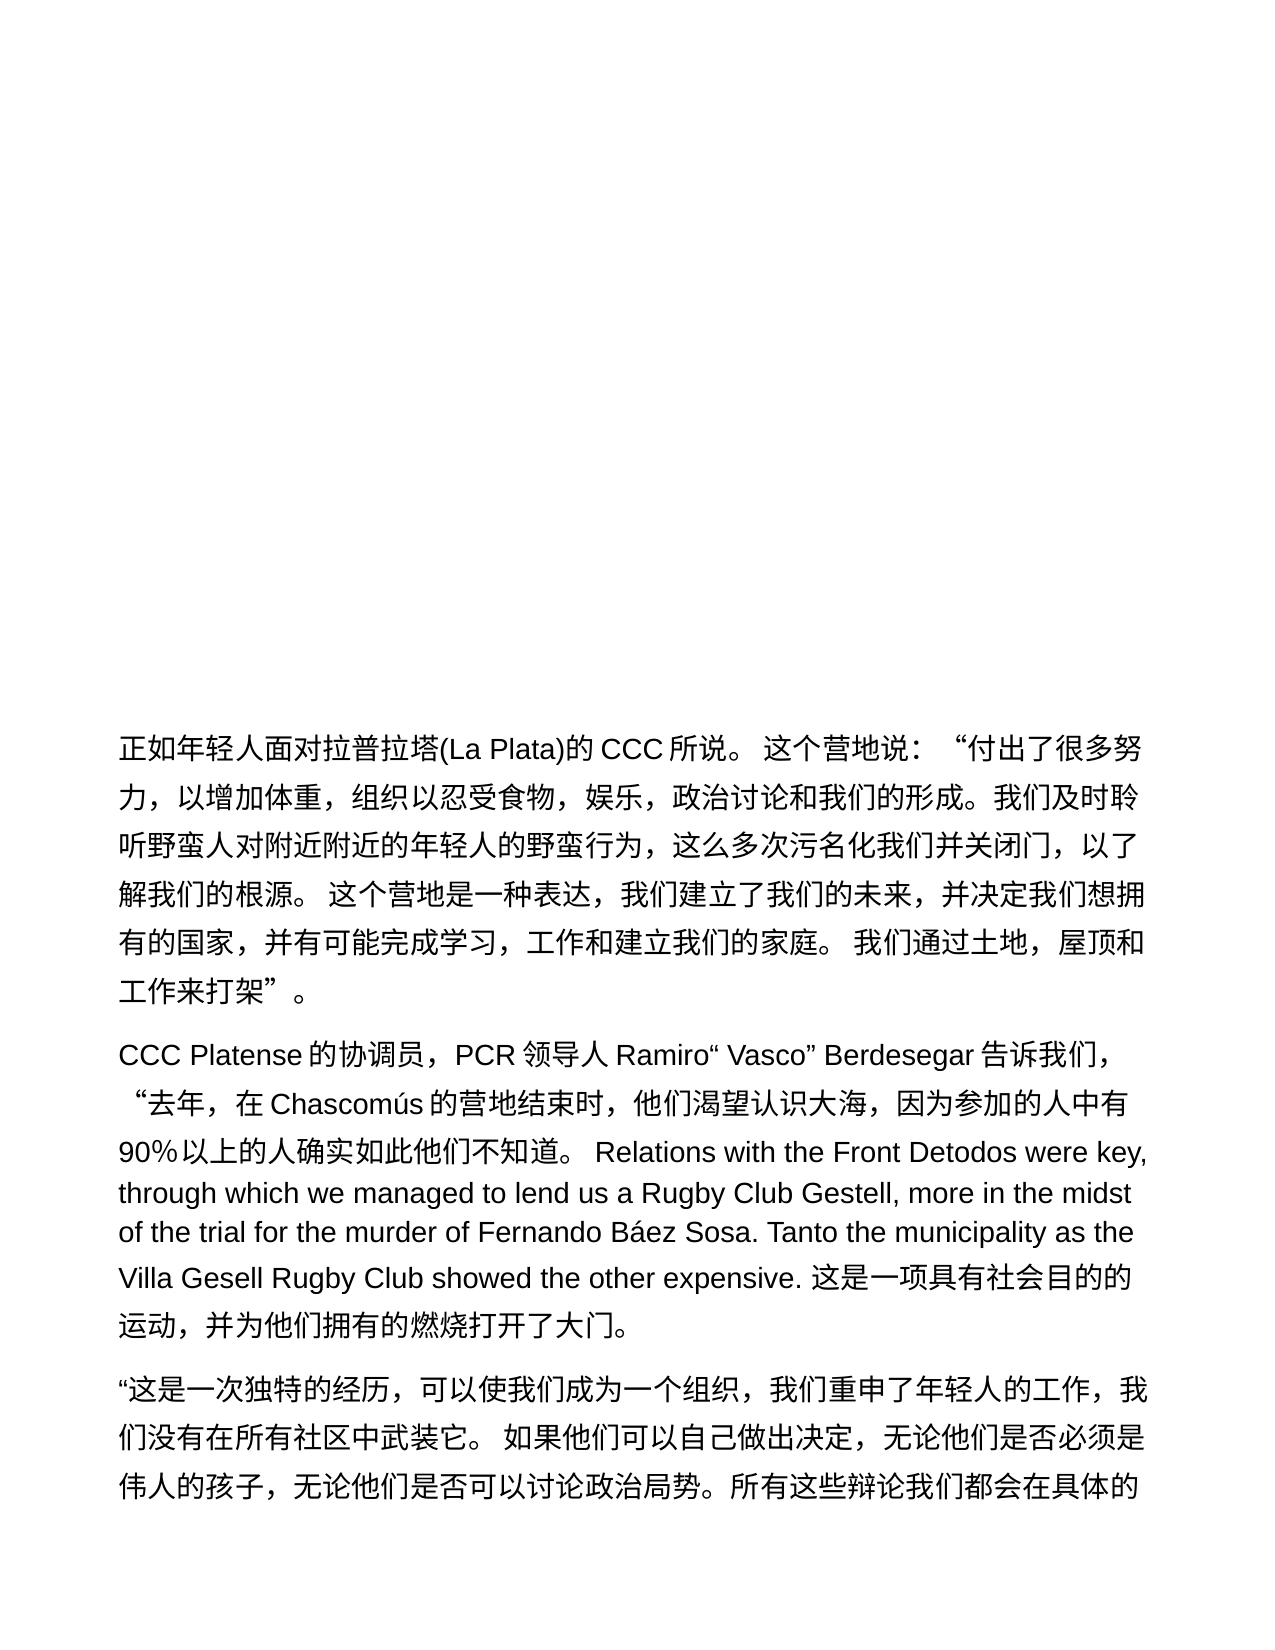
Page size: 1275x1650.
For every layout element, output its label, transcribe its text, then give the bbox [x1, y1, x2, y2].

text 正如年轻人面对拉普拉塔(La Plata)的CCC所说。 这个营地说：“付出了很多努力，以增加体重，组织以忍受食物，娱乐，政治讨论和我们的形成。我们及时聆听野蛮人对附近附近的年轻人的野蛮行为，这么多次污名化我们并关闭门，以了解我们的根源。 这个营地是一种表达，我们建立了我们的未来，并决定我们想拥有的国家，并有可能完成学习，工作和建立我们的家庭。 我们通过土地，屋顶和工作来打架”。 [118, 118, 1157, 1011]
text CCC Platense的协调员，PCR领导人Ramiro“ Vasco” Berdesegar告诉我们，“去年，在Chascomús的营地结束时，他们渴望认识大海，因为参加的人中有90％以上的人确实如此他们不知道。 Relations with the Front Detodos were key, through which we managed to lend us a Rugby Club Gestell, more in the midst of the trial for the murder of Fernando Báez Sosa. Tanto the municipality as the Villa Gesell Rugby Club showed the other expensive. 这是一项具有社会目的的运动，并为他们拥有的燃烧打开了大门。 [118, 1032, 1157, 1345]
text “这是一次独特的经历，可以使我们成为一个组织，我们重申了年轻人的工作，我们没有在所有社区中武装它。 如果他们可以自己做出决定，无论他们是否必须是伟人的孩子，无论他们是否可以讨论政治局势。所有这些辩论我们都会在具体的 [118, 1366, 1157, 1506]
